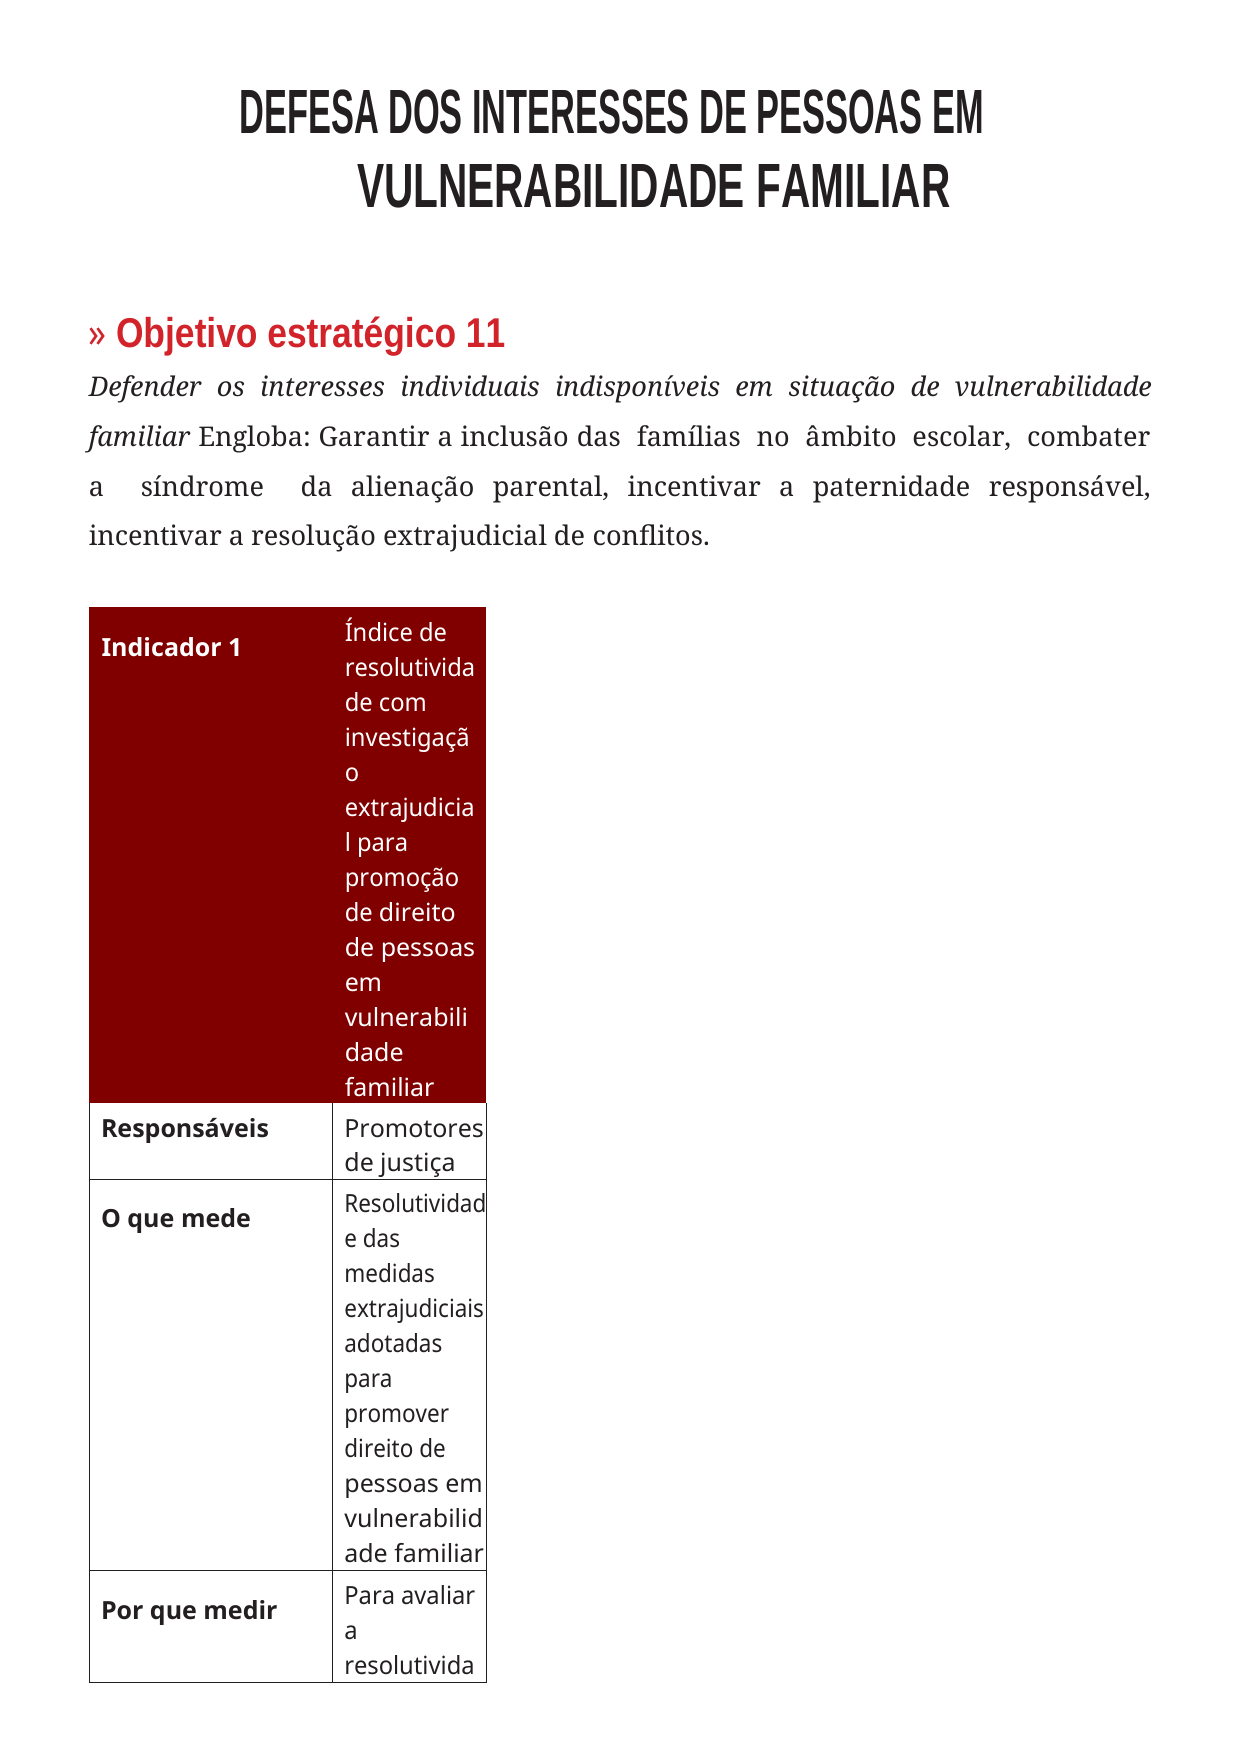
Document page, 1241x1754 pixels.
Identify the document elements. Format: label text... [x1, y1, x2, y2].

table_cell Resolutividade das medidas extrajudiciais adotadas para promover direito de pessoas em vulnerabilidade familiar [333, 1180, 486, 1570]
subtitle DEFESA DOS INTERESSES DE PESSOAS EM VULNERABILIDADE FAMILIAR [239, 75, 1240, 221]
table_header Indicador 1 [89, 607, 332, 1103]
table_cell Responsáveis [90, 1103, 332, 1178]
subtitle » Objetivo estratégico 11 [88, 303, 1240, 360]
table_header Índice de resolutividade com investigação extrajudicial para promoção de direito de pessoas em vulnerabilidade familiar [332, 607, 486, 1103]
table_cell Promotores de justiça [333, 1103, 486, 1178]
table_cell Por que medir [90, 1571, 332, 1682]
table_cell Para avaliar a resolutivida [333, 1571, 486, 1682]
text Defender os interesses individuais indisponíveis em situação de vulnerabilidade familiar Engloba: Garantir a inclusão das famílias no âmbito escolar, combater a síndrome da alienação parental, incentivar a paternidade responsável, incentivar a resolução extrajudicial de conflitos. [88, 368, 1152, 554]
table_cell O que mede [90, 1180, 332, 1570]
